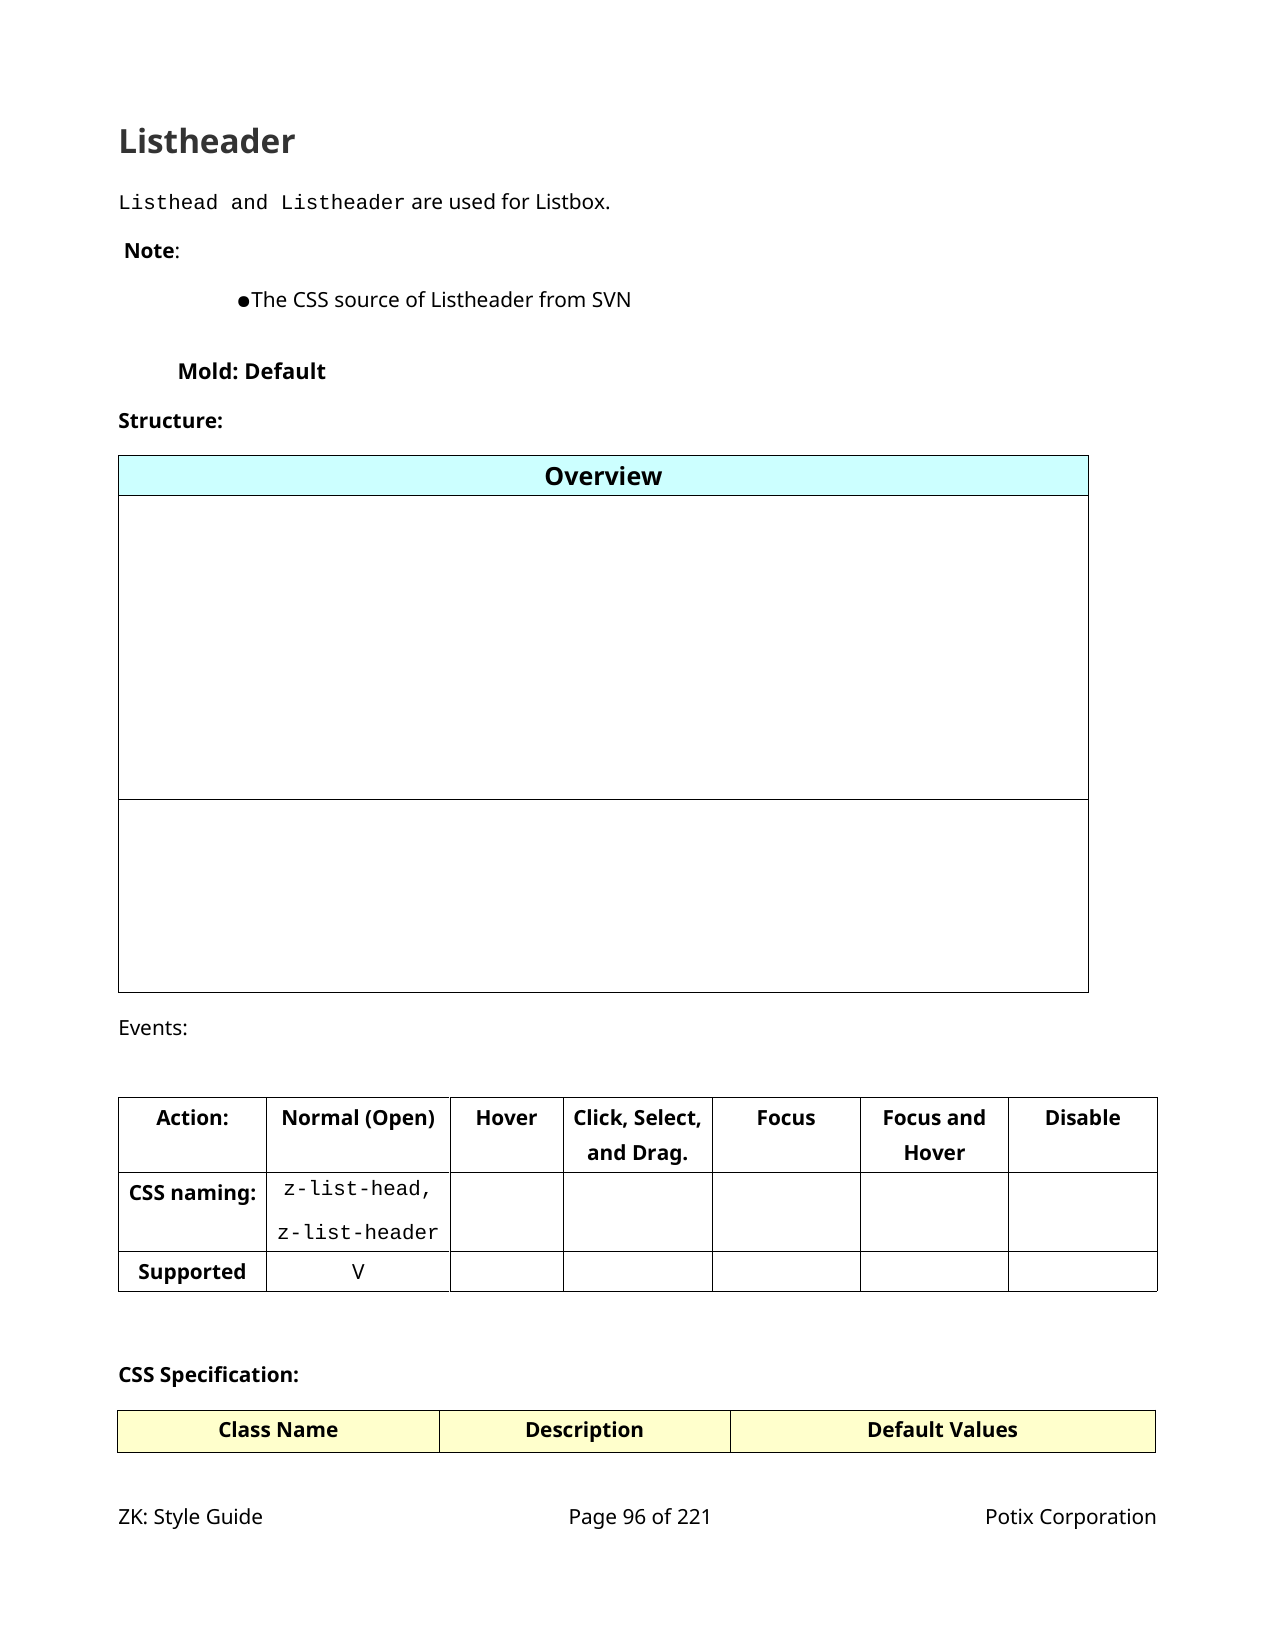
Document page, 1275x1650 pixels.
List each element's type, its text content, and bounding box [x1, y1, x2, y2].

subtitle Mold: Default [177, 356, 1157, 386]
subtitle Listheader [118, 118, 1157, 163]
table_header Default Values [731, 1411, 1155, 1452]
table_header Description [440, 1411, 730, 1452]
table_header Focus and Hover [861, 1098, 1008, 1172]
table_cell [119, 496, 1088, 799]
table_header Disable [1009, 1098, 1157, 1172]
table_header Hover [451, 1098, 563, 1172]
text Listhead and Listheader are used for Listbox. [118, 187, 1157, 216]
table_cell [451, 1173, 563, 1251]
table_cell z-list-head, z-list-header [267, 1173, 449, 1251]
table_cell Supported [119, 1252, 266, 1291]
table_header Overview [119, 456, 1088, 495]
list The CSS source of Listheader from SVN [236, 285, 1157, 313]
table_cell [451, 1252, 563, 1291]
text Events: [118, 1013, 1157, 1076]
table_cell [564, 1173, 712, 1251]
table_header Normal (Open) [267, 1098, 449, 1172]
table_cell [1009, 1252, 1157, 1291]
text CSS Specification: [118, 1361, 1157, 1389]
table_cell V [267, 1252, 449, 1291]
table_cell [1009, 1173, 1157, 1251]
table_header Action: [119, 1098, 266, 1172]
table_cell [861, 1173, 1008, 1251]
text Structure: [118, 406, 1157, 434]
table_header Click, Select, and Drag. [564, 1098, 712, 1172]
table_cell CSS naming: [119, 1173, 266, 1251]
table_cell [713, 1252, 860, 1291]
text Note: [118, 236, 1157, 264]
table_cell [119, 800, 1088, 992]
table_header Focus [713, 1098, 860, 1172]
table_cell [861, 1252, 1008, 1291]
table_cell [713, 1173, 860, 1251]
table_header Class Name [118, 1411, 439, 1452]
table_cell [564, 1252, 712, 1291]
